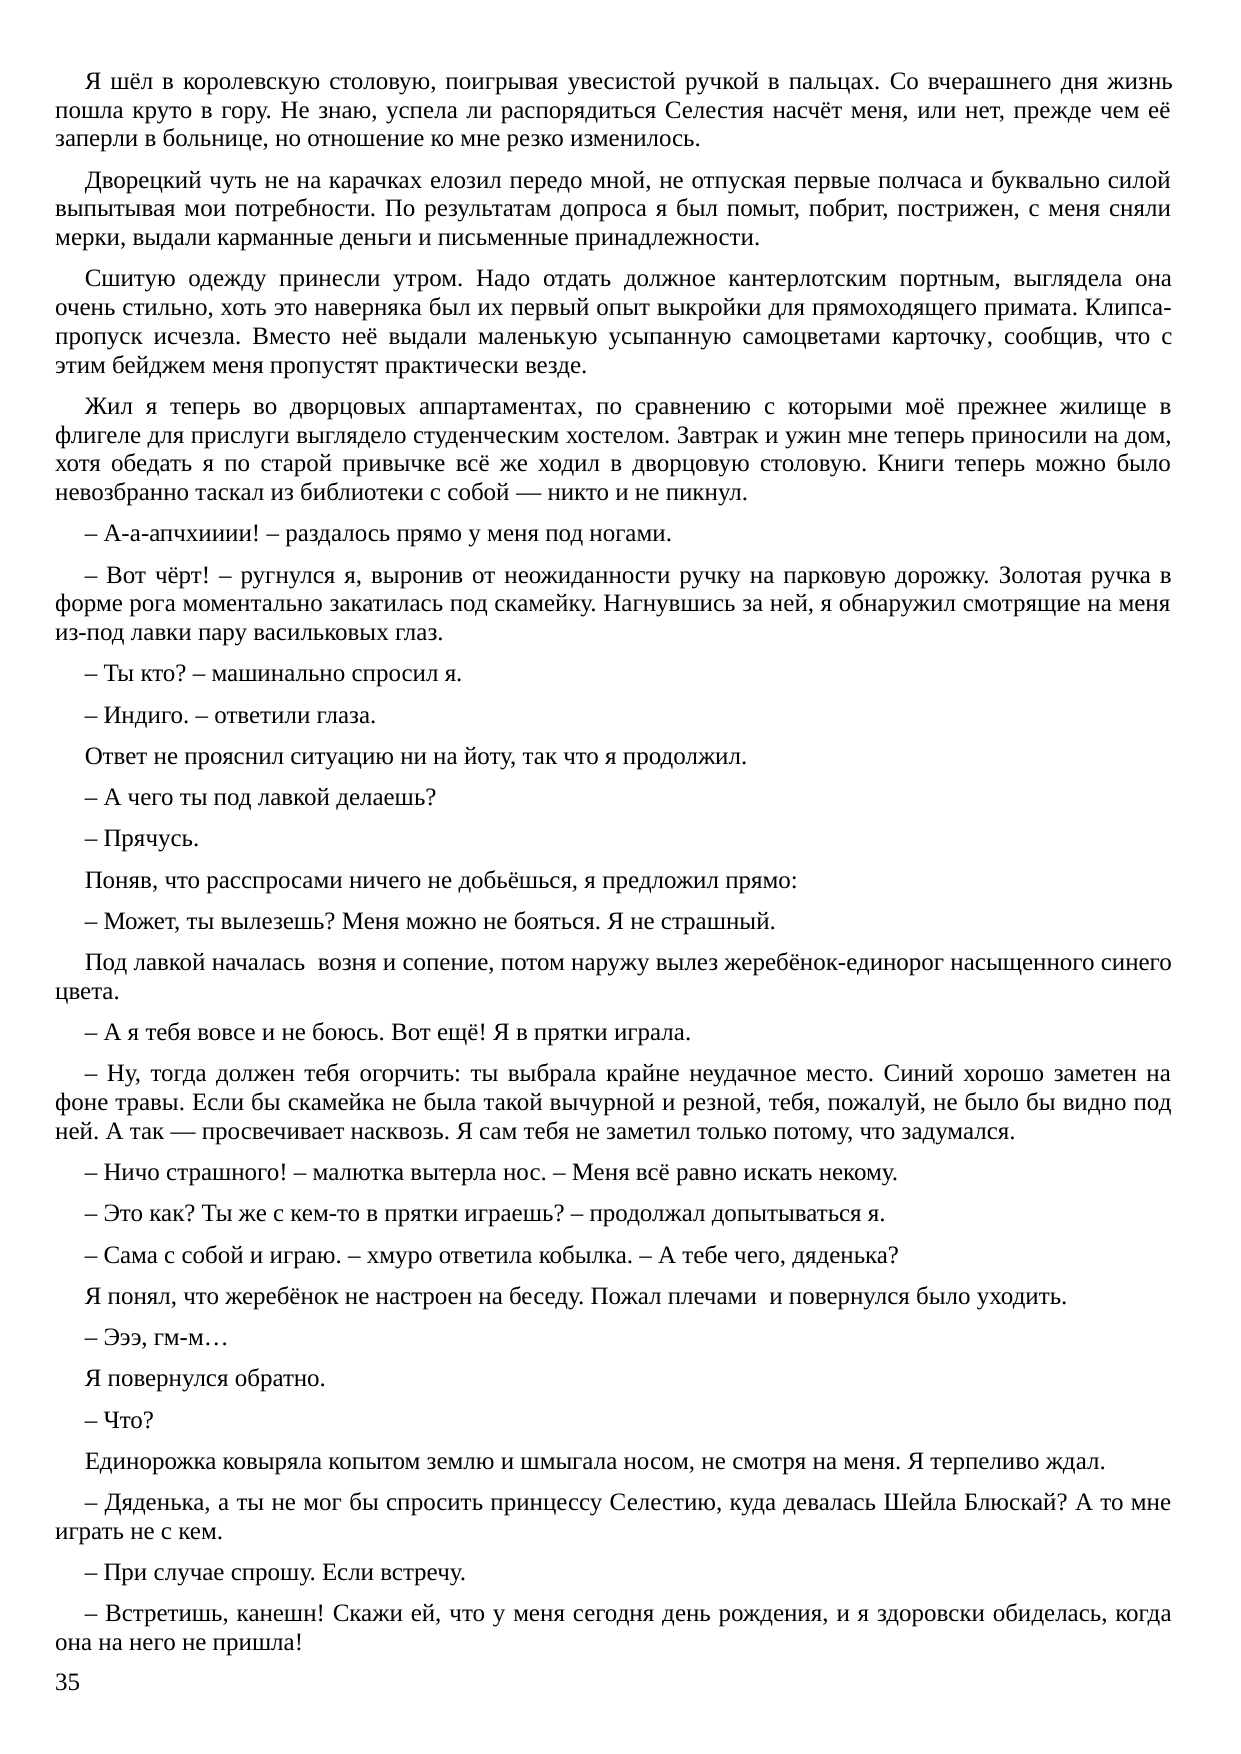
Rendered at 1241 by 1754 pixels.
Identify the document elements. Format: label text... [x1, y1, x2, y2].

text Под лавкой началась возня и сопение, потом наружу вылез жеребёнок-единорог насыщенного синего цвета. [55, 947, 1173, 1005]
text – А я тебя вовсе и не боюсь. Вот ещё! Я в прятки играла. [55, 1017, 1173, 1046]
text – При случае спрошу. Если встречу. [55, 1557, 1173, 1586]
text – Что? [55, 1405, 1173, 1433]
text – Встретишь, канешн! Скажи ей, что у меня сегодня день рождения, и я здоровски обиделась, когда она на него не пришла! [55, 1598, 1173, 1656]
text Сшитую одежду принесли утром. Надо отдать должное кантерлотским портным, выглядела она очень стильно, хоть это наверняка был их первый опыт выкройки для прямоходящего примата. Клипса-пропуск исчезла. Вместо неё выдали маленькую усыпанную самоцветами карточку, сообщив, что с этим бейджем меня пропустят практически везде. [55, 263, 1173, 378]
text Поняв, что расспросами ничего не добьёшься, я предложил прямо: [55, 865, 1173, 893]
text – Эээ, гм-м… [55, 1322, 1173, 1351]
text Жил я теперь во дворцовых аппартаментах, по сравнению с которыми моё прежнее жилище в флигеле для прислуги выглядело студенческим хостелом. Завтрак и ужин мне теперь приносили на дом, хотя обедать я по старой привычке всё же ходил в дворцовую столовую. Книги теперь можно было невозбранно таскал из библиотеки с собой — никто и не пикнул. [55, 391, 1173, 506]
text Дворецкий чуть не на карачках елозил передо мной, не отпуская первые полчаса и буквально силой выпытывая мои потребности. По результатам допроса я был помыт, побрит, пострижен, с меня сняли мерки, выдали карманные деньги и письменные принадлежности. [55, 165, 1173, 251]
text – Дяденька, а ты не мог бы спросить принцессу Селестию, куда девалась Шейла Блюскай? А то мне играть не с кем. [55, 1487, 1173, 1545]
text – Может, ты вылезешь? Меня можно не бояться. Я не страшный. [55, 906, 1173, 935]
text – Ну, тогда должен тебя огорчить: ты выбрала крайне неудачное место. Синий хорошо заметен на фоне травы. Если бы скамейка не была такой вычурной и резной, тебя, пожалуй, не было бы видно под ней. А так — просвечивает насквозь. Я сам тебя не заметил только потому, что задумался. [55, 1058, 1173, 1145]
text – Ты кто? – машинально спросил я. [55, 658, 1173, 687]
text Я понял, что жеребёнок не настроен на беседу. Пожал плечами и повернулся было уходить. [55, 1281, 1173, 1310]
text Я шёл в королевскую столовую, поигрывая увесистой ручкой в пальцах. Со вчерашнего дня жизнь пошла круто в гору. Не знаю, успела ли распорядиться Селестия насчёт меня, или нет, прежде чем её заперли в больнице, но отношение ко мне резко изменилось. [55, 66, 1173, 152]
text – Это как? Ты же с кем-то в прятки играешь? – продолжал допытываться я. [55, 1198, 1173, 1227]
text – Ничо страшного! – малютка вытерла нос. – Меня всё равно искать некому. [55, 1157, 1173, 1186]
text – А чего ты под лавкой делаешь? [55, 782, 1173, 811]
text – Индиго. – ответили глаза. [55, 700, 1173, 728]
text – Прячусь. [55, 823, 1173, 852]
text Ответ не прояснил ситуацию ни на йоту, так что я продолжил. [55, 741, 1173, 770]
text Я повернулся обратно. [55, 1363, 1173, 1392]
text – Вот чёрт! – ругнулся я, выронив от неожиданности ручку на парковую дорожку. Золотая ручка в форме рога моментально закатилась под скамейку. Нагнувшись за ней, я обнаружил смотрящие на меня из-под лавки пару васильковых глаз. [55, 560, 1173, 646]
text – А-а-апчхииии! – раздалось прямо у меня под ногами. [55, 518, 1173, 547]
text – Сама с собой и играю. – хмуро ответила кобылка. – А тебе чего, дяденька? [55, 1240, 1173, 1268]
text Единорожка ковыряла копытом землю и шмыгала носом, не смотря на меня. Я терпеливо ждал. [55, 1446, 1173, 1475]
